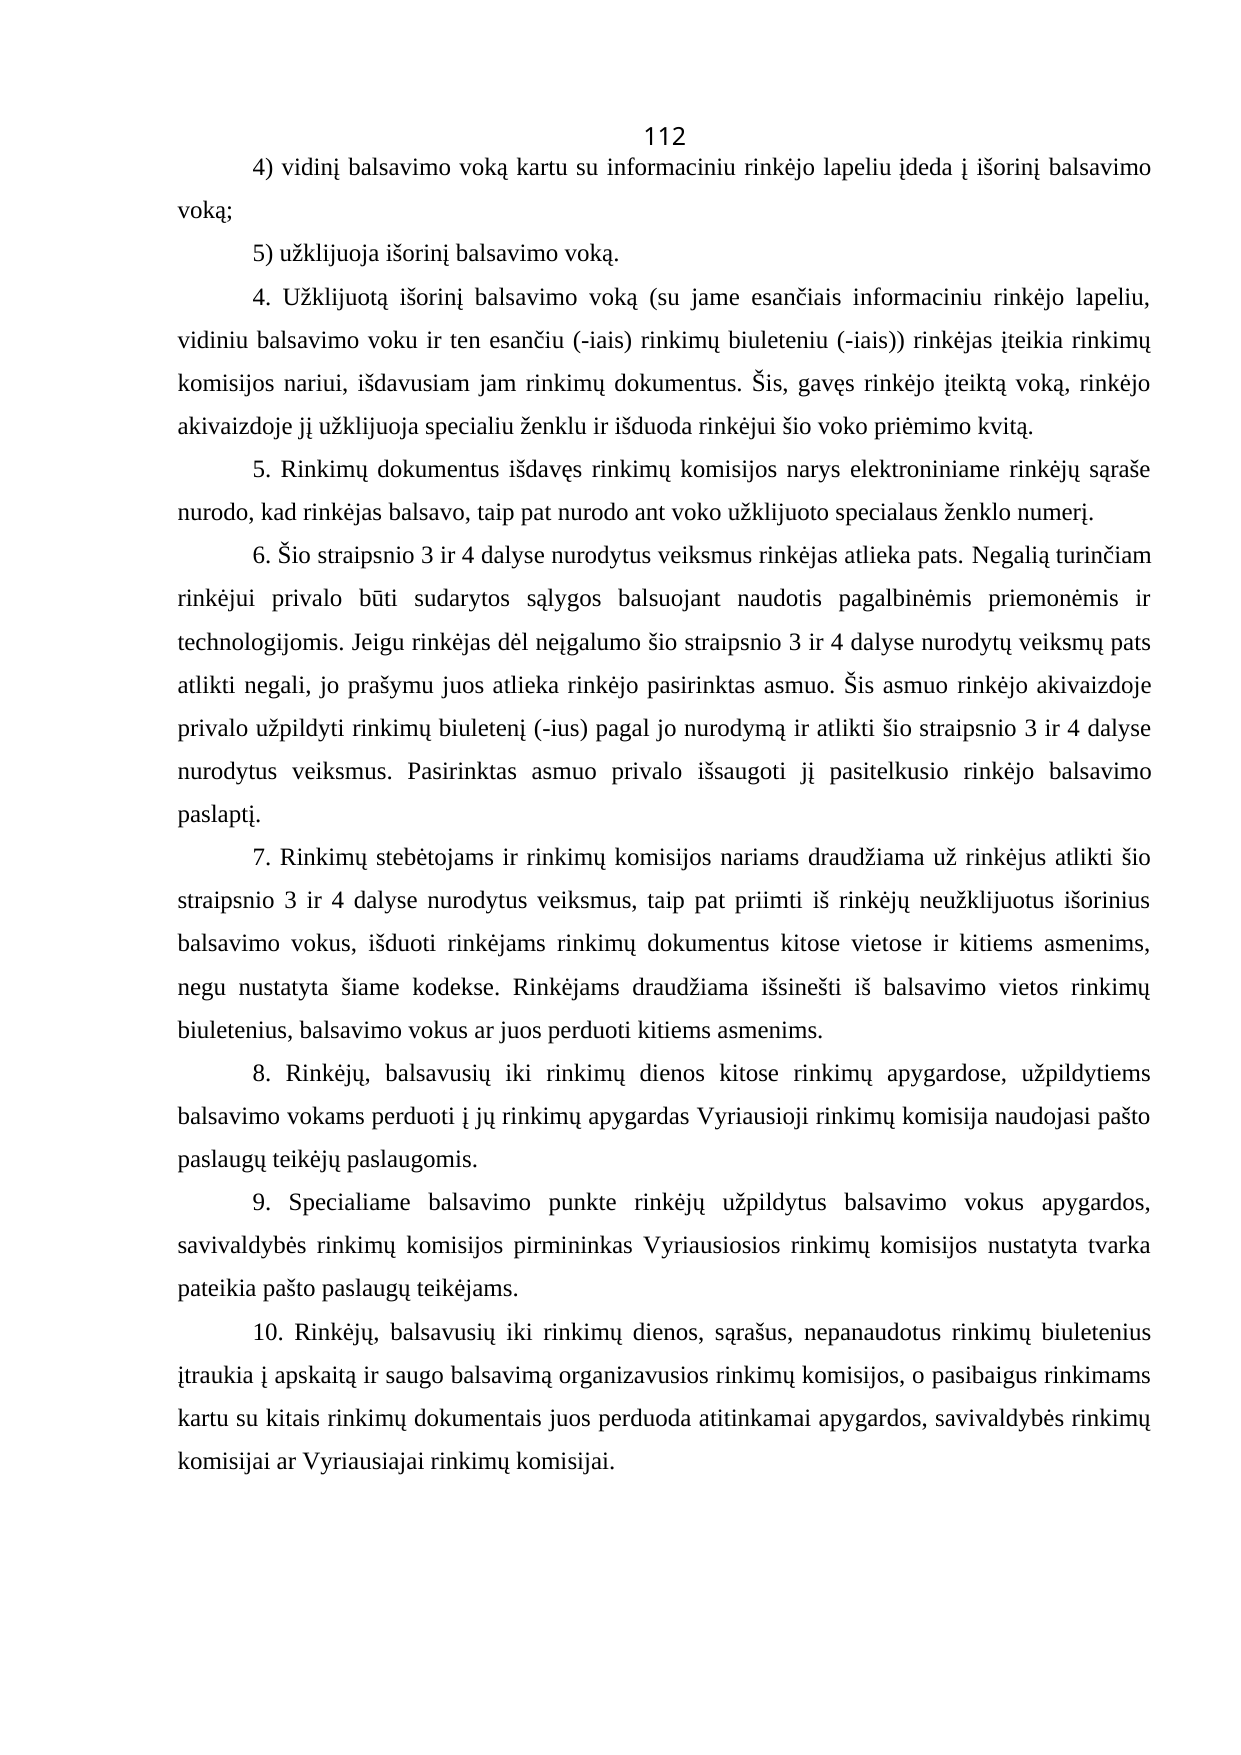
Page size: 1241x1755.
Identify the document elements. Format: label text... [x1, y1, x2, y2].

text 10. Rinkėjų, balsavusių iki rinkimų dienos, sąrašus, nepanaudotus rinkimų biuletenius įtraukia į apskaitą ir saugo balsavimą organizavusios rinkimų komisijos, o pasibaigus rinkimams kartu su kitais rinkimų dokumentais juos perduoda atitinkamai apygardos, savivaldybės rinkimų komisijai ar Vyriausiajai rinkimų komisijai. [177, 1317, 1152, 1475]
text 7. Rinkimų stebėtojams ir rinkimų komisijos nariams draudžiama už rinkėjus atlikti šio straipsnio 3 ir 4 dalyse nurodytus veiksmus, taip pat priimti iš rinkėjų neužklijuotus išorinius balsavimo vokus, išduoti rinkėjams rinkimų dokumentus kitose vietose ir kitiems asmenims, negu nustatyta šiame kodekse. Rinkėjams draudžiama išsinešti iš balsavimo vietos rinkimų biuletenius, balsavimo vokus ar juos perduoti kitiems asmenims. [177, 842, 1152, 1043]
text 5. Rinkimų dokumentus išdavęs rinkimų komisijos narys elektroniniame rinkėjų sąraše nurodo, kad rinkėjas balsavo, taip pat nurodo ant voko užklijuoto specialaus ženklo numerį. [177, 454, 1152, 526]
text 4. Užklijuotą išorinį balsavimo voką (su jame esančiais informaciniu rinkėjo lapeliu, vidiniu balsavimo voku ir ten esančiu (-iais) rinkimų biuleteniu (-iais)) rinkėjas įteikia rinkimų komisijos nariui, išdavusiam jam rinkimų dokumentus. Šis, gavęs rinkėjo įteiktą voką, rinkėjo akivaizdoje jį užklijuoja specialiu ženklu ir išduoda rinkėjui šio voko priėmimo kvitą. [177, 282, 1152, 440]
text 6. Šio straipsnio 3 ir 4 dalyse nurodytus veiksmus rinkėjas atlieka pats. Negalią turinčiam rinkėjui privalo būti sudarytos sąlygos balsuojant naudotis pagalbinėmis priemonėmis ir technologijomis. Jeigu rinkėjas dėl neįgalumo šio straipsnio 3 ir 4 dalyse nurodytų veiksmų pats atlikti negali, jo prašymu juos atlieka rinkėjo pasirinktas asmuo. Šis asmuo rinkėjo akivaizdoje privalo užpildyti rinkimų biuletenį (-ius) pagal jo nurodymą ir atlikti šio straipsnio 3 ir 4 dalyse nurodytus veiksmus. Pasirinktas asmuo privalo išsaugoti jį pasitelkusio rinkėjo balsavimo paslaptį. [177, 540, 1152, 828]
text 9. Specialiame balsavimo punkte rinkėjų užpildytus balsavimo vokus apygardos, savivaldybės rinkimų komisijos pirmininkas Vyriausiosios rinkimų komisijos nustatyta tvarka pateikia pašto paslaugų teikėjams. [177, 1187, 1152, 1302]
text 8. Rinkėjų, balsavusių iki rinkimų dienos kitose rinkimų apygardose, užpildytiems balsavimo vokams perduoti į jų rinkimų apygardas Vyriausioji rinkimų komisija naudojasi pašto paslaugų teikėjų paslaugomis. [177, 1058, 1152, 1173]
text 5) užklijuoja išorinį balsavimo voką. [177, 238, 1152, 267]
text 4) vidinį balsavimo voką kartu su informaciniu rinkėjo lapeliu įdeda į išorinį balsavimo voką; [177, 152, 1152, 224]
